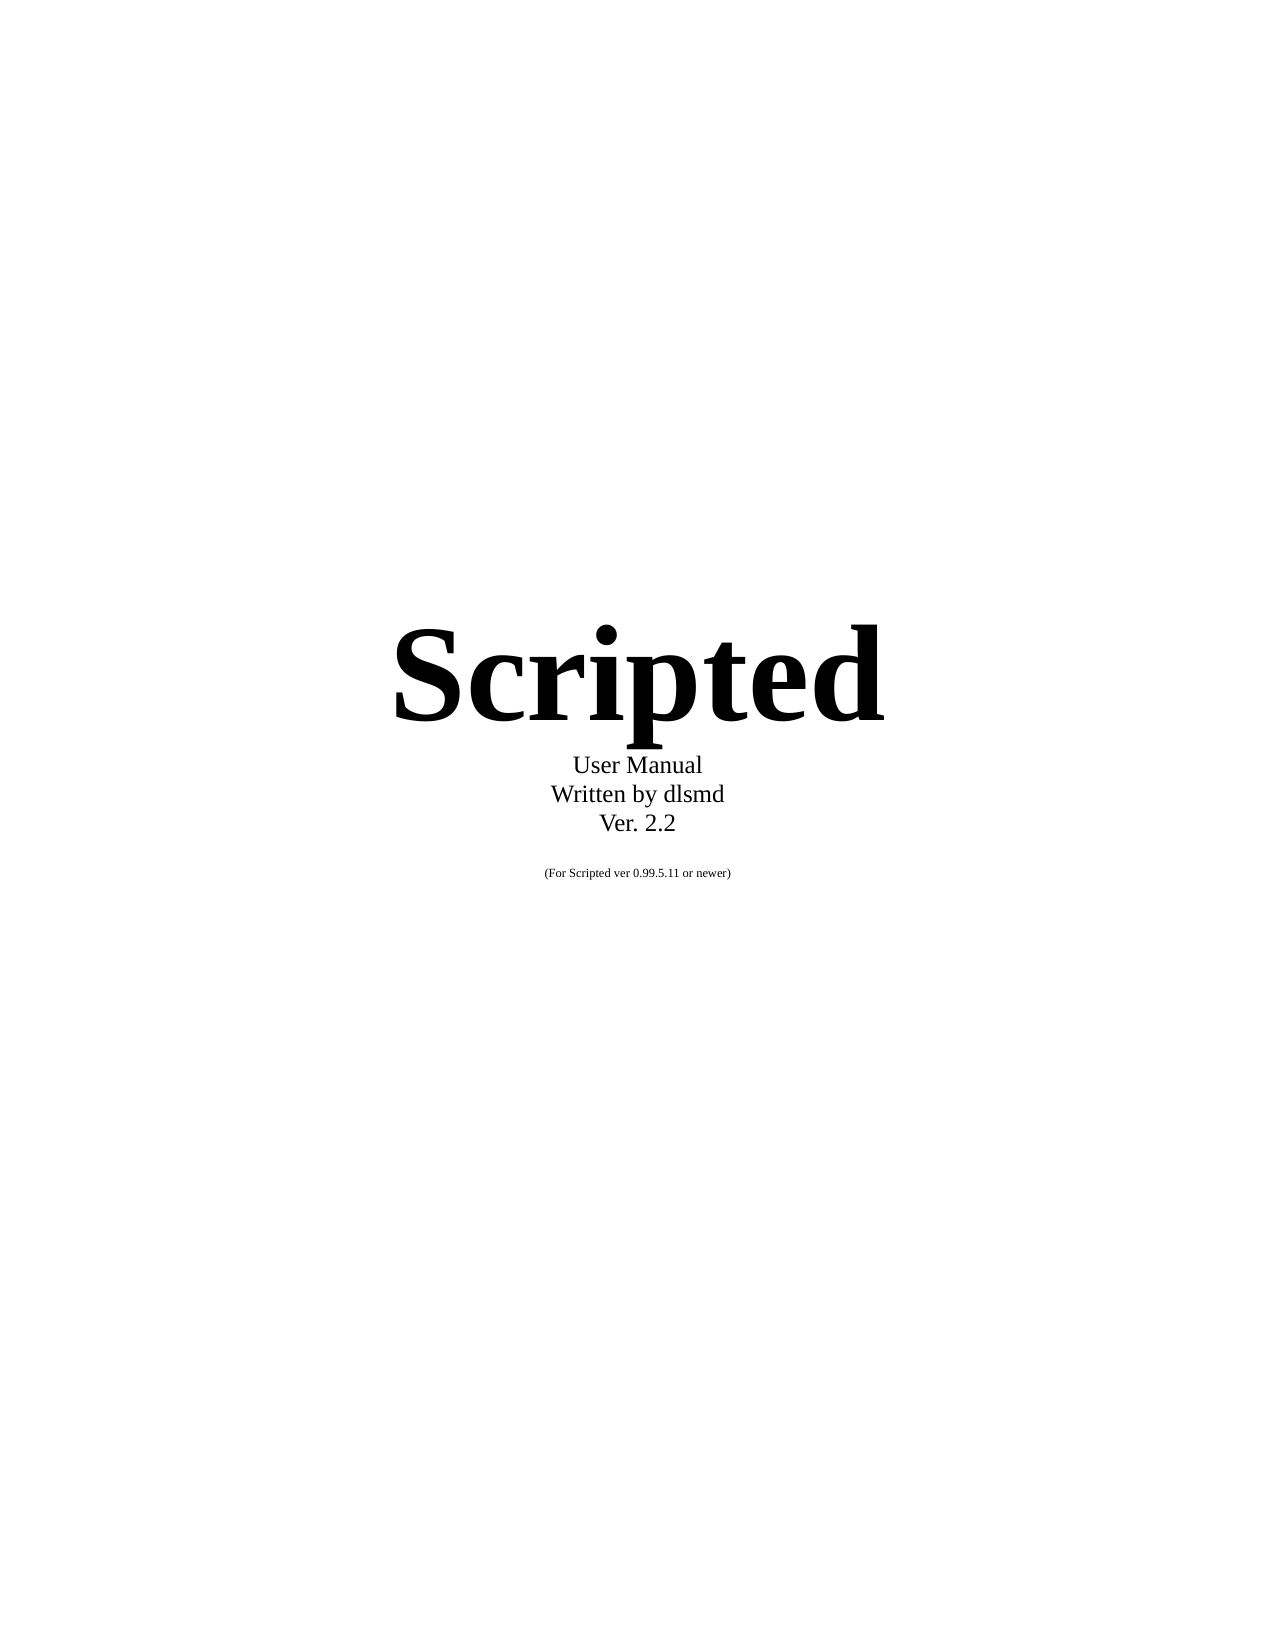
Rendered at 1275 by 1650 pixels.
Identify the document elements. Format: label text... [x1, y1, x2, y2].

text User Manual [118, 751, 1157, 779]
text Written by dlsmd [118, 779, 1157, 808]
text (For Scripted ver 0.99.5.11 or newer) [118, 866, 1157, 880]
text Scripted [118, 592, 1157, 751]
text Ver. 2.2 [118, 808, 1157, 837]
